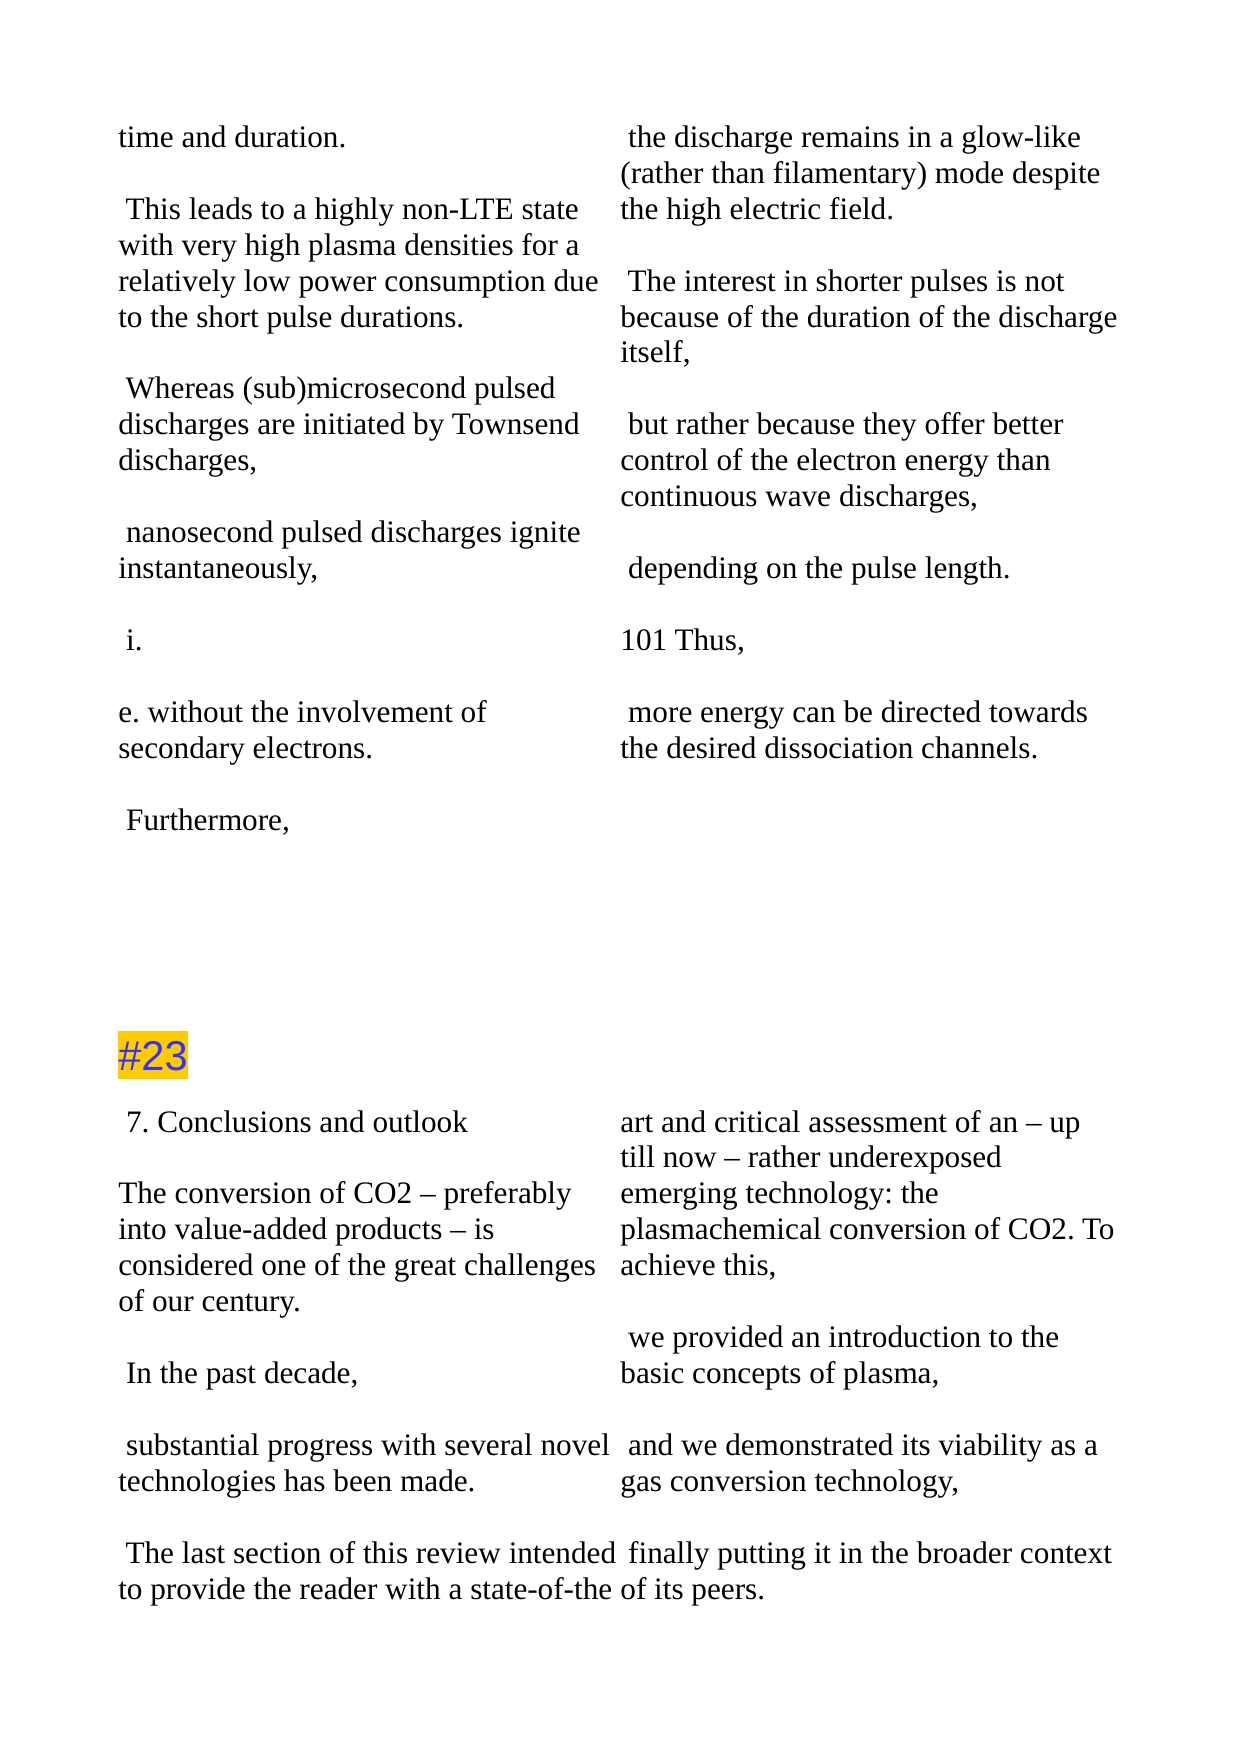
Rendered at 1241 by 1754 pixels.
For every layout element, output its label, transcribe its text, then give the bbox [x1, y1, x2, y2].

text time and duration. [118, 118, 620, 154]
text Furthermore, [118, 801, 620, 837]
text The conversion of CO2 – preferably into value-added products – is considered one of the great challenges of our century. [118, 1175, 620, 1318]
text depending on the pulse length. [620, 549, 1122, 585]
text Whereas (sub)microsecond pulsed discharges are initiated by Townsend discharges, [118, 370, 620, 477]
text the discharge remains in a glow-like (rather than filamentary) mode despite the high electric field. [620, 118, 1122, 226]
text 7. Conclusions and outlook [118, 1103, 620, 1139]
text art and critical assessment of an – up till now – rather underexposed emerging technology: the plasmachemical conversion of CO2. To achieve this, [620, 1103, 1122, 1282]
text #23 [118, 1031, 1122, 1079]
text nanosecond pulsed discharges ignite instantaneously, [118, 513, 620, 585]
text but rather because they offer better control of the electron energy than continuous wave discharges, [620, 406, 1122, 513]
text and we demonstrated its viability as a gas conversion technology, [620, 1426, 1122, 1498]
text This leads to a highly non-LTE state with very high plasma densities for a relatively low power consumption due to the short pulse durations. [118, 190, 620, 334]
text i. [118, 621, 620, 657]
text The interest in shorter pulses is not because of the duration of the discharge itself, [620, 262, 1122, 370]
text e. without the involvement of secondary electrons. [118, 693, 620, 765]
text In the past decade, [118, 1354, 620, 1390]
text we provided an introduction to the basic concepts of plasma, [620, 1318, 1122, 1390]
text substantial progress with several novel technologies has been made. [118, 1426, 620, 1498]
text The last section of this review intended to provide the reader with a state-of-the [118, 1534, 620, 1606]
text finally putting it in the broader context of its peers. [620, 1534, 1122, 1606]
text 101 Thus, [620, 621, 1122, 657]
text more energy can be directed towards the desired dissociation channels. [620, 693, 1122, 765]
